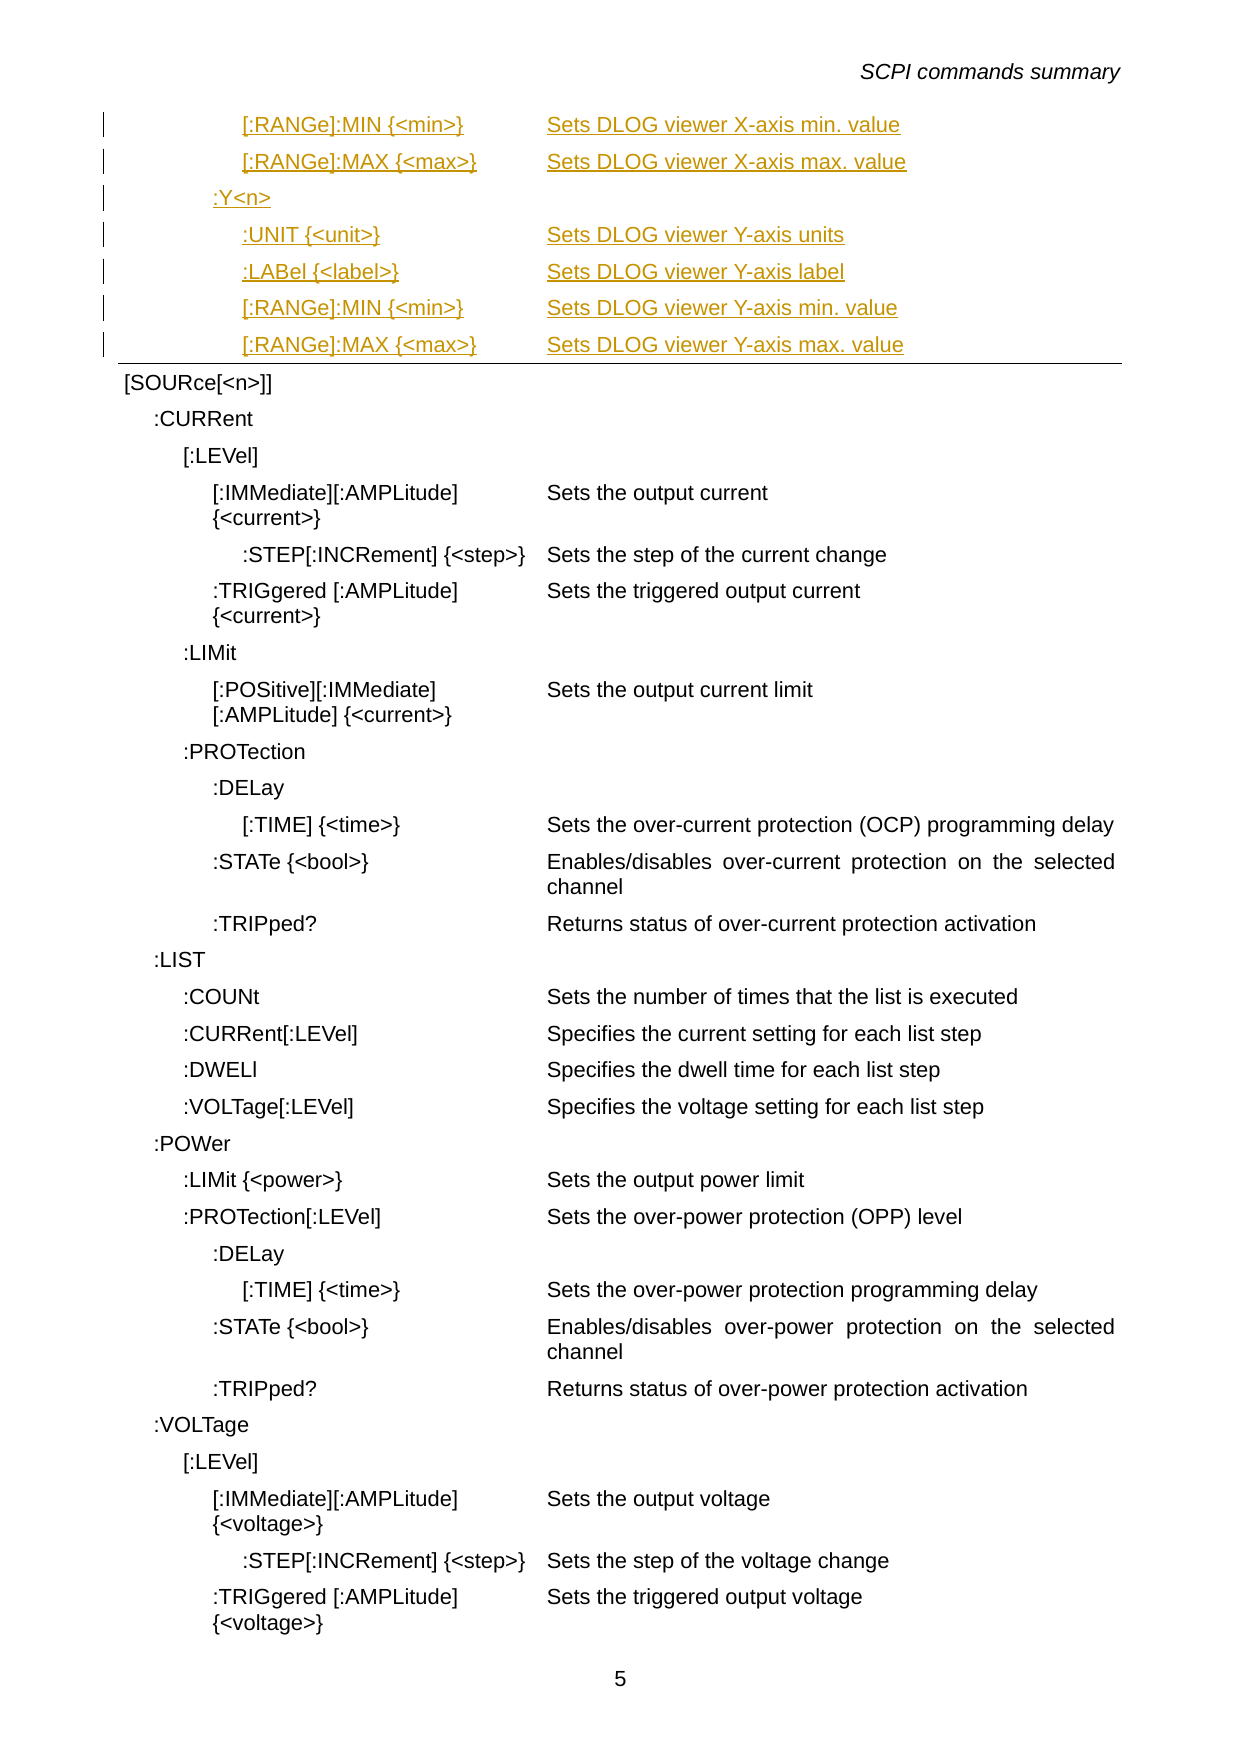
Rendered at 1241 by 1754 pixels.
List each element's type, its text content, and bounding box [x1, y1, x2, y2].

table_cell [541, 1125, 1122, 1161]
table_cell :LIMit [118, 634, 541, 671]
table_cell :TRIGgered [:AMPLitude] {<current>} [118, 573, 541, 634]
table_cell Sets DLOG viewer Y-axis units [541, 216, 1122, 253]
table_cell Specifies the current setting for each list step [541, 1015, 1122, 1051]
table_cell :CURRent [118, 401, 541, 437]
table_cell Enables/disables over-current protection on the selected channel [541, 843, 1122, 905]
table_cell Sets the number of times that the list is executed [541, 978, 1122, 1015]
table_cell Sets DLOG viewer Y-axis min. value [541, 290, 1122, 326]
table_cell [541, 437, 1122, 474]
table_cell :TRIGgered [:AMPLitude] {<voltage>} [118, 1579, 541, 1640]
table_cell Sets DLOG viewer X-axis min. value [541, 106, 1122, 143]
table_cell [:IMMediate][:AMPLitude] {<voltage>} [118, 1480, 541, 1542]
table_cell [541, 634, 1122, 671]
table_cell Sets DLOG viewer X-axis max. value [541, 143, 1122, 179]
table_cell :PROTection [118, 733, 541, 769]
table_cell :DELay [118, 770, 541, 806]
table_cell Sets the output current [541, 474, 1122, 536]
table_cell Sets the over-current protection (OCP) programming delay [541, 806, 1122, 843]
table_cell :UNIT {<unit>} [118, 216, 541, 253]
table_cell Sets the output power limit [541, 1161, 1122, 1198]
table_cell :LABel {<label>} [118, 253, 541, 289]
table_cell [541, 1235, 1122, 1271]
table_cell :STATe {<bool>} [118, 1308, 541, 1370]
table_cell [:RANGe]:MAX {<max>} [118, 326, 541, 363]
table_cell Sets DLOG viewer Y-axis max. value [541, 326, 1122, 363]
table_cell [:POSitive][:IMMediate][:AMPLitude] {<current>} [118, 671, 541, 733]
table_cell [:LEVel] [118, 1443, 541, 1480]
table_cell [541, 180, 1122, 216]
table_cell :CURRent[:LEVel] [118, 1015, 541, 1051]
table_cell [541, 770, 1122, 806]
table_cell :COUNt [118, 978, 541, 1015]
table_cell [541, 364, 1122, 401]
table_cell Sets the output voltage [541, 1480, 1122, 1542]
table_cell Sets the triggered output voltage [541, 1579, 1122, 1640]
table_cell [541, 941, 1122, 978]
table_cell :VOLTage [118, 1407, 541, 1443]
table_cell :PROTection[:LEVel] [118, 1198, 541, 1235]
table_cell Sets the over-power protection programming delay [541, 1271, 1122, 1308]
table_cell [541, 733, 1122, 769]
table_cell Enables/disables over-power protection on the selected channel [541, 1308, 1122, 1370]
table_cell Sets the output current limit [541, 671, 1122, 733]
table_cell [:TIME] {<time>} [118, 806, 541, 843]
table_cell :LIMit {<power>} [118, 1161, 541, 1198]
table_cell [:TIME] {<time>} [118, 1271, 541, 1308]
table_cell :Y<n> [118, 180, 541, 216]
table_cell Returns status of over-current protection activation [541, 905, 1122, 941]
table_cell :TRIPped? [118, 905, 541, 941]
table_cell Sets the step of the voltage change [541, 1542, 1122, 1578]
table_cell Specifies the voltage setting for each list step [541, 1088, 1122, 1125]
table_cell :STEP[:INCRement] {<step>} [118, 1542, 541, 1578]
table_cell [:RANGe]:MIN {<min>} [118, 106, 541, 143]
table_cell Returns status of over-power protection activation [541, 1370, 1122, 1407]
table_cell [541, 401, 1122, 437]
table_cell Sets the step of the current change [541, 536, 1122, 572]
table_cell Sets the over-power protection (OPP) level [541, 1198, 1122, 1235]
table_cell :LIST [118, 941, 541, 978]
table_cell [:IMMediate][:AMPLitude] {<current>} [118, 474, 541, 536]
table_cell Sets DLOG viewer Y-axis label [541, 253, 1122, 289]
table_cell [:RANGe]:MIN {<min>} [118, 290, 541, 326]
table_cell :STATe {<bool>} [118, 843, 541, 905]
table_cell [541, 1443, 1122, 1480]
table_cell :VOLTage[:LEVel] [118, 1088, 541, 1125]
table_cell [:LEVel] [118, 437, 541, 474]
table_cell Sets the triggered output current [541, 573, 1122, 634]
table_cell :TRIPped? [118, 1370, 541, 1407]
table_cell [SOURce[<n>]] [118, 364, 541, 401]
table_cell :DWELl [118, 1051, 541, 1088]
table_cell [541, 1407, 1122, 1443]
table_cell [:RANGe]:MAX {<max>} [118, 143, 541, 179]
table_cell :POWer [118, 1125, 541, 1161]
table_cell :STEP[:INCRement] {<step>} [118, 536, 541, 572]
table_cell :DELay [118, 1235, 541, 1271]
table_cell Specifies the dwell time for each list step [541, 1051, 1122, 1088]
